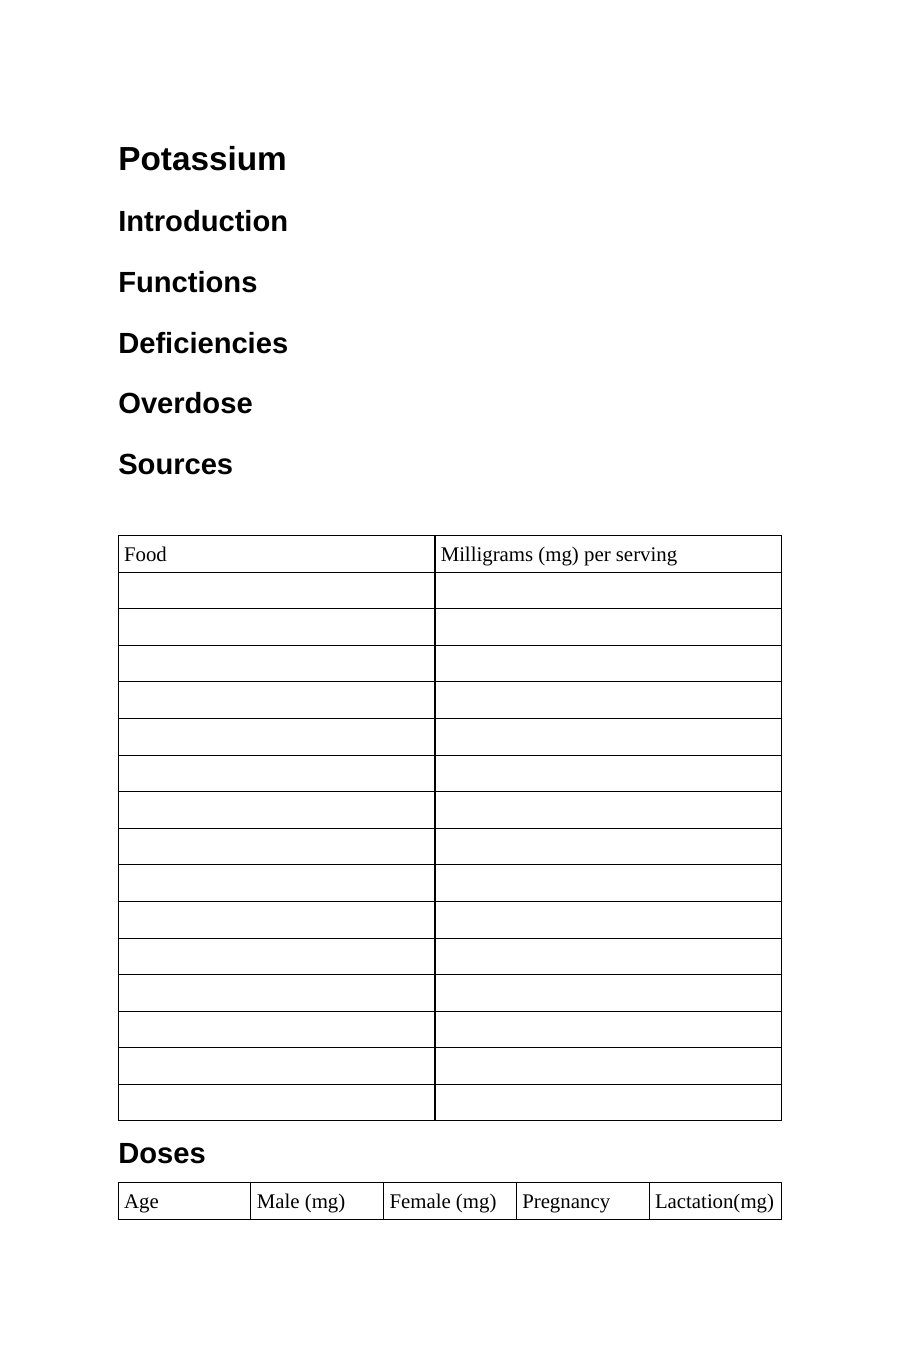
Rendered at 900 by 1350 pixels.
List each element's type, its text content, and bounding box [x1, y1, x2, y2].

table_cell [436, 939, 781, 974]
table_cell [436, 682, 781, 718]
table_cell [436, 573, 781, 608]
table_cell [119, 792, 434, 828]
table_cell [436, 1048, 781, 1084]
subtitle Overdose [118, 386, 782, 420]
table_cell [436, 792, 781, 828]
subtitle Functions [118, 265, 782, 299]
table_cell [119, 902, 434, 937]
table_cell [119, 682, 434, 718]
table_cell [436, 646, 781, 681]
table_cell [119, 975, 434, 1011]
table_cell [119, 609, 434, 645]
table_header Pregnancy [517, 1183, 649, 1218]
table_cell [119, 756, 434, 791]
table_cell [436, 609, 781, 645]
table_header Female (mg) [384, 1183, 516, 1218]
table_header Lactation(mg) [650, 1183, 781, 1218]
subtitle Introduction [118, 204, 782, 238]
table_cell [436, 829, 781, 864]
table_cell [119, 646, 434, 681]
table_cell [436, 719, 781, 754]
table_header Food [119, 536, 434, 572]
table_header Age [119, 1183, 250, 1218]
table_cell [436, 975, 781, 1011]
table_cell [119, 829, 434, 864]
table_cell [119, 1085, 434, 1120]
subtitle Doses [118, 1136, 782, 1169]
table_cell [436, 865, 781, 901]
table_cell [119, 865, 434, 901]
table_cell [119, 719, 434, 754]
table_cell [119, 1012, 434, 1047]
table_cell [436, 1012, 781, 1047]
table_header Milligrams (mg) per serving [436, 536, 781, 572]
table_cell [436, 756, 781, 791]
table_cell [436, 1085, 781, 1120]
table_cell [119, 939, 434, 974]
table_header Male (mg) [251, 1183, 383, 1218]
table_cell [119, 1048, 434, 1084]
table_cell [436, 902, 781, 937]
subtitle Sources [118, 447, 782, 481]
table_cell [119, 573, 434, 608]
subtitle Potassium [118, 139, 782, 177]
subtitle Deficiencies [118, 326, 782, 359]
